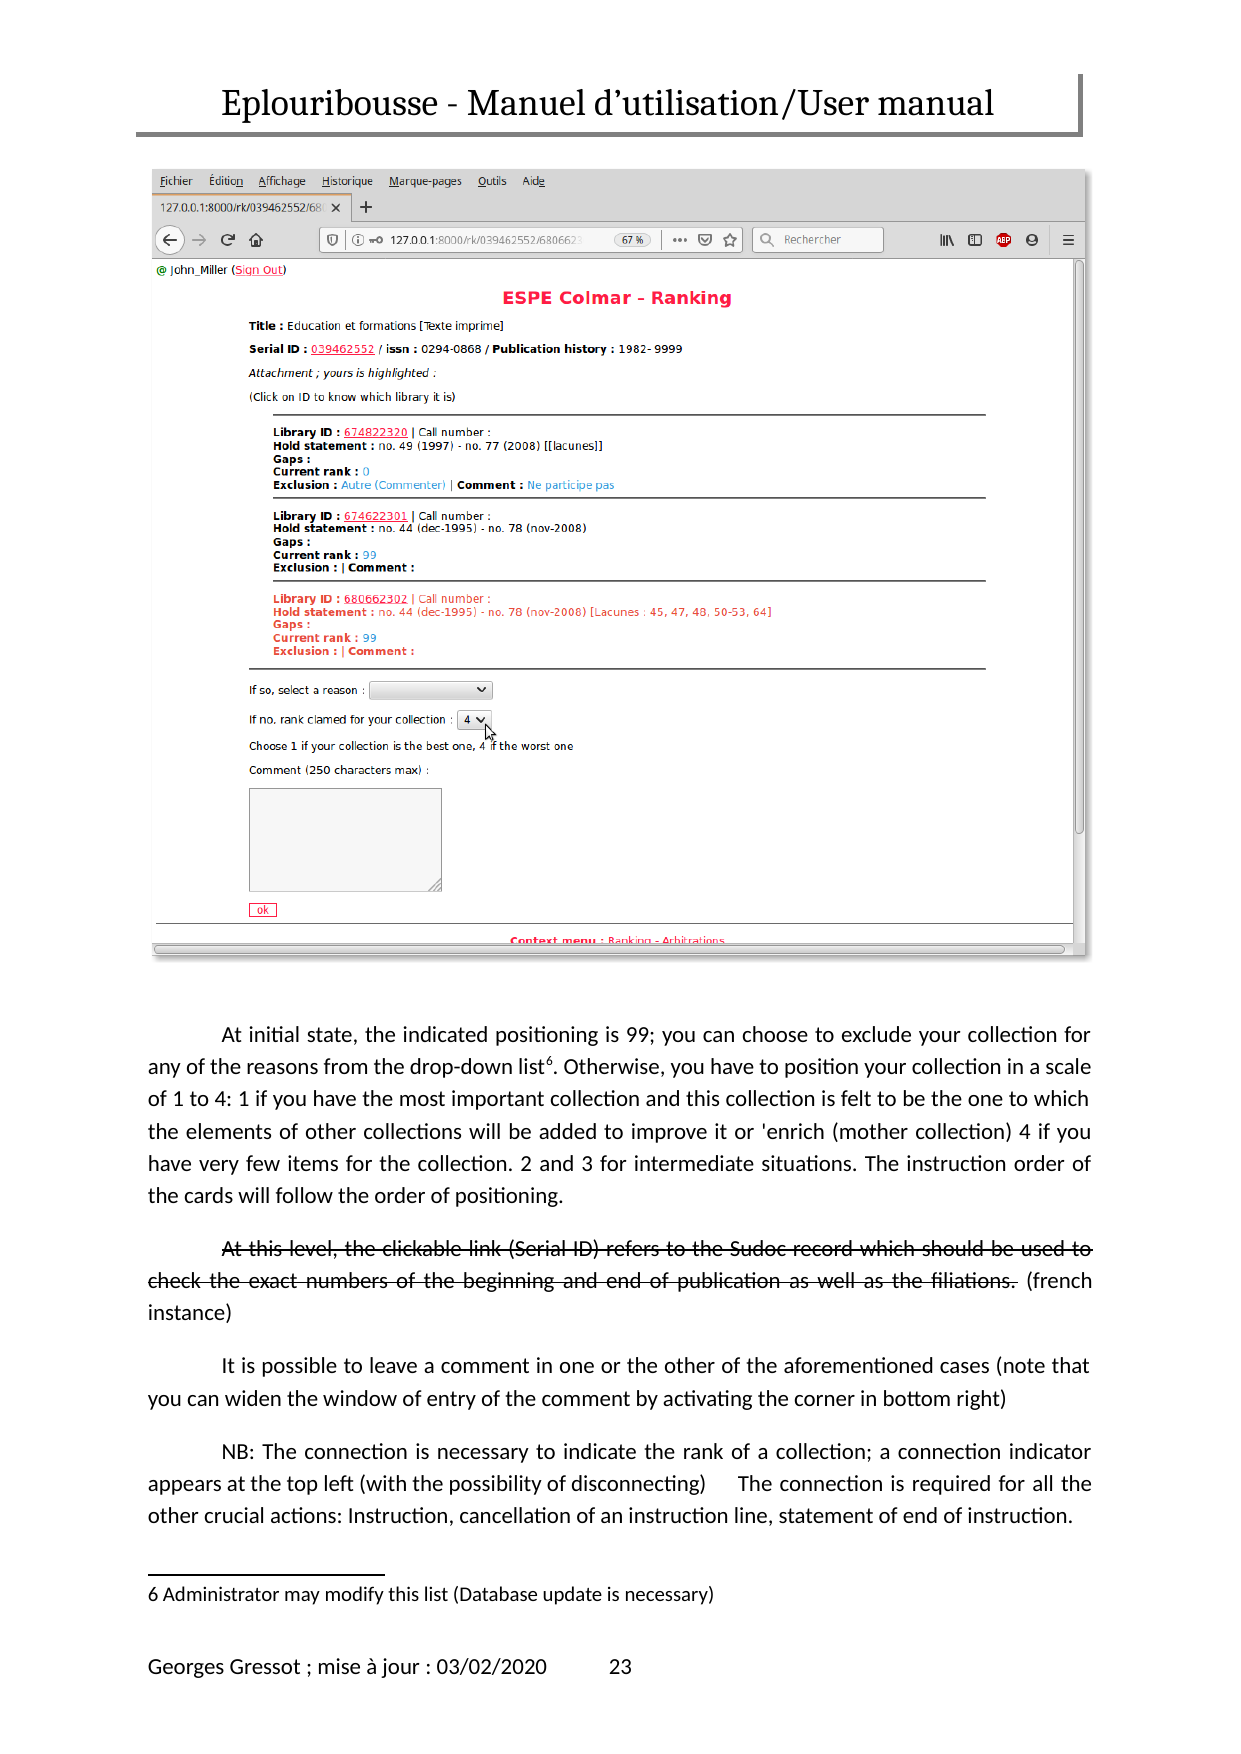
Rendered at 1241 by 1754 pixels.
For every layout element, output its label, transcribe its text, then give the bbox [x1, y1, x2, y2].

text NB: The connection is necessary to indicate the rank of a collection; a connection indicator appears at the top left (with the possibility of disconnecting) The connection is required for all the other crucial actions: Instruction, cancellation of an instruction line, statement of end of instruction. [148, 1437, 1093, 1529]
text At this level, the clickable link (Serial ID) refers to the Sudoc record which should be used to check the exact numbers of the beginning and end of publication as well as the filiations. (french instance) [148, 1234, 1093, 1327]
text It is possible to leave a comment in one or the other of the aforementioned cases (note that you can widen the window of entry of the comment by activating the corner in bottom right) [148, 1352, 1093, 1412]
text At initial state, the indicated positioning is 99; you can choose to exclude your collection for any of the reasons from the drop-down list. Otherwise, you have to position your collection in a scale of 1 to 4: 1 if you have the most important collection and this collection is felt to be the one to which the elements of other collections will be added to improve it or 'enrich (mother collection) 4 if you have very few items for the collection. 2 and 3 for intermediate situations. The instruction order of the cards will follow the order of positioning. [148, 1020, 1093, 1209]
text Administrator may modify this list (Database update is necessary) [148, 1581, 1093, 1606]
picture [147, 164, 1093, 963]
